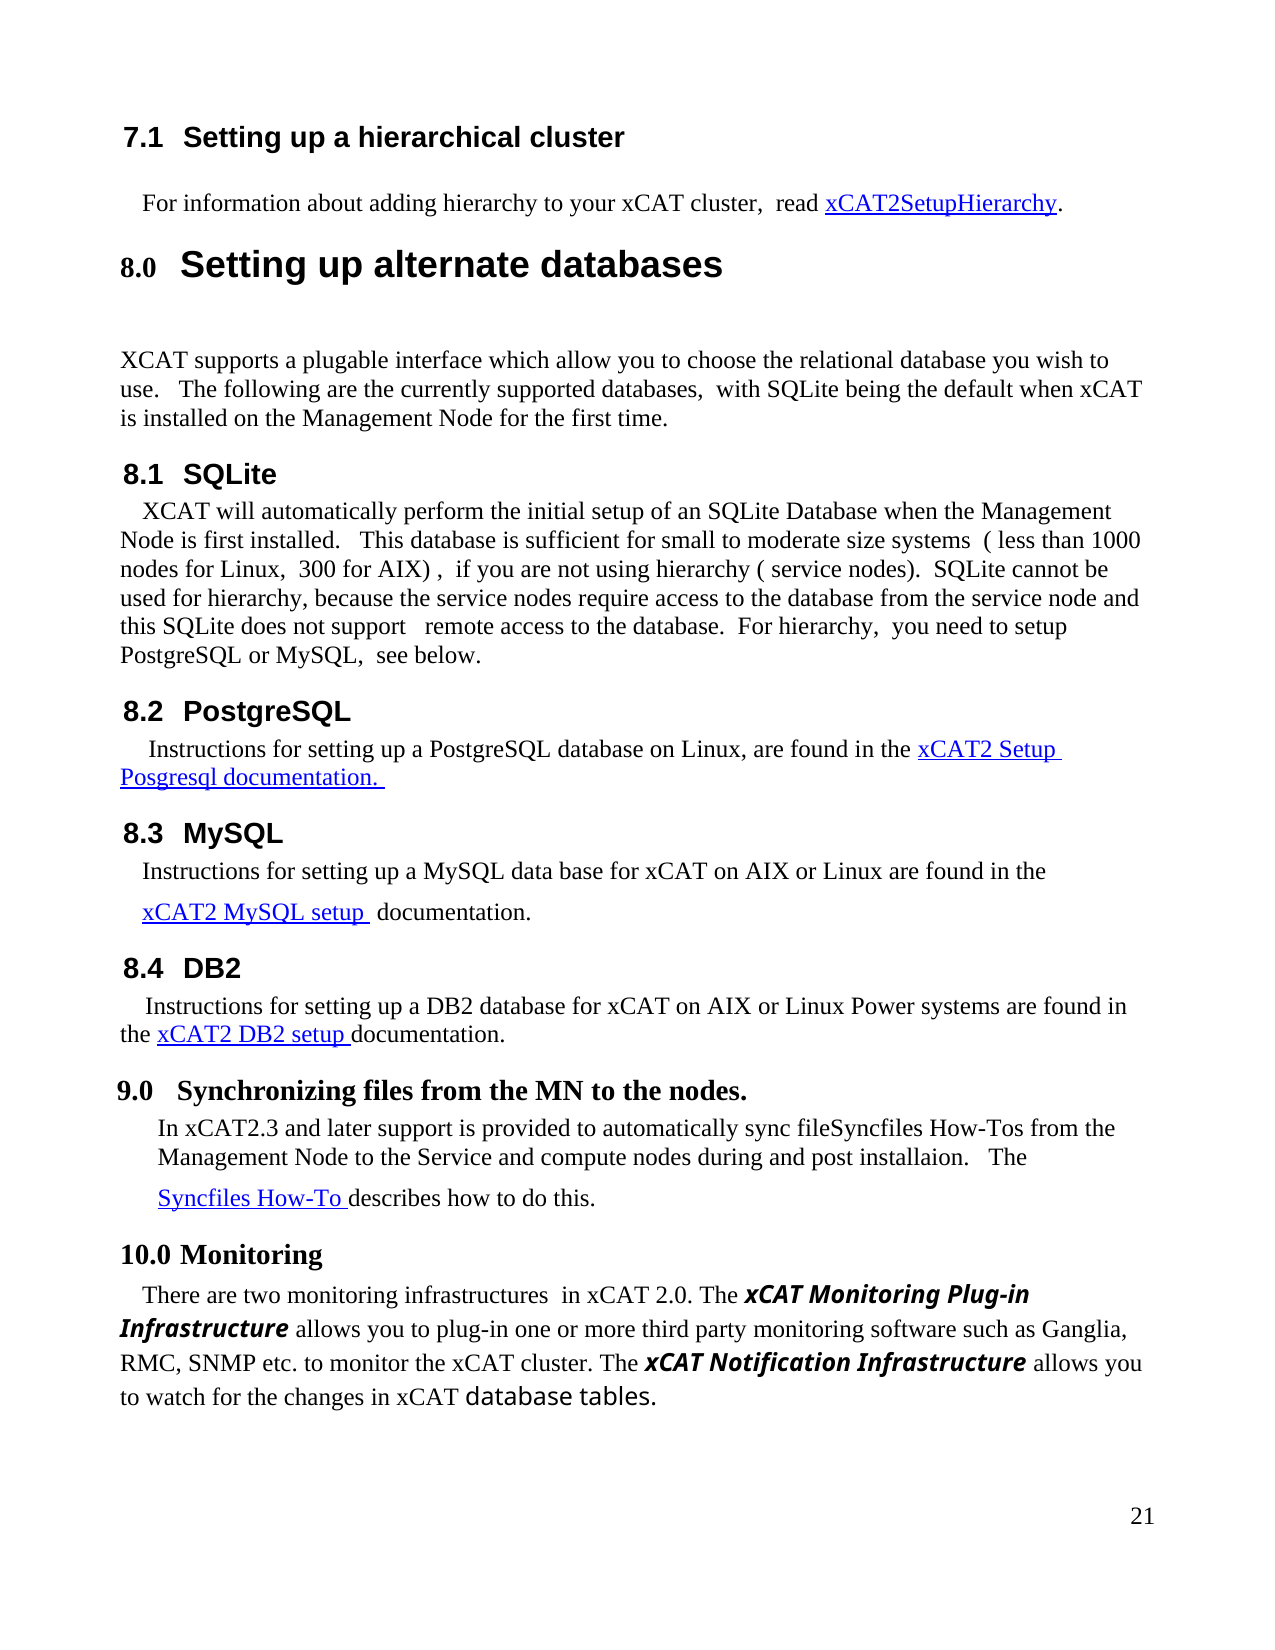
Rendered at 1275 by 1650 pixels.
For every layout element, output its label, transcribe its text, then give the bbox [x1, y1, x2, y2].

text Instructions for setting up a DB2 database for xCAT on AIX or Linux Power systems are found in the xCAT2 DB2 setup documentation. [120, 991, 1155, 1048]
text In xCAT2.3 and later support is provided to automatically sync fileSyncfiles How-Tos from the Management Node to the Service and compute nodes during and post installaion. The [157, 1113, 1155, 1171]
text Instructions for setting up a PostgreSQL database on Linux, are found in the xCAT2 Setup Posgresql documentation. [120, 734, 1155, 791]
text Syncfiles How-To describes how to do this. [157, 1183, 1155, 1212]
text For information about adding hierarchy to your xCAT cluster, read xCAT2SetupHierarchy. [120, 188, 1155, 217]
text XCAT supports a plugable interface which allow you to choose the relational database you wish to use. The following are the currently supported databases, with SQLite being the default when xCAT is installed on the Management Node for the first time. [120, 345, 1155, 432]
text XCAT will automatically perform the initial setup of an SQLite Database when the Management Node is first installed. This database is sufficient for small to moderate size systems ( less than 1000 nodes for Linux, 300 for AIX) , if you are not using hierarchy ( service nodes). SQLite cannot be used for hierarchy, because the service nodes require access to the database from the service node and this SQLite does not support remote access to the database. For hierarchy, you need to setup PostgreSQL or MySQL, see below. [120, 496, 1155, 669]
subtitle Synchronizing files from the MN to the nodes. [117, 1073, 1155, 1107]
subtitle Setting up alternate databases [120, 242, 1155, 285]
text There are two monitoring infrastructures in xCAT 2.0. The xCAT Monitoring Plug-in Infrastructure allows you to plug-in one or more third party monitoring software such as Ganglia, RMC, SNMP etc. to monitor the xCAT cluster. The xCAT Notification Infrastructure allows you to watch for the changes in xCAT database tables. [120, 1277, 1155, 1413]
subtitle PostgreSQL [123, 694, 1155, 727]
subtitle Monitoring [120, 1237, 1155, 1270]
text xCAT2 MySQL setup documentation. [120, 897, 1155, 926]
text Instructions for setting up a MySQL data base for xCAT on AIX or Linux are found in the [120, 856, 1155, 885]
subtitle DB2 [123, 951, 1155, 984]
subtitle SQLite [123, 457, 1155, 490]
subtitle MySQL [123, 816, 1155, 850]
subtitle Setting up a hierarchical cluster [123, 120, 1155, 153]
